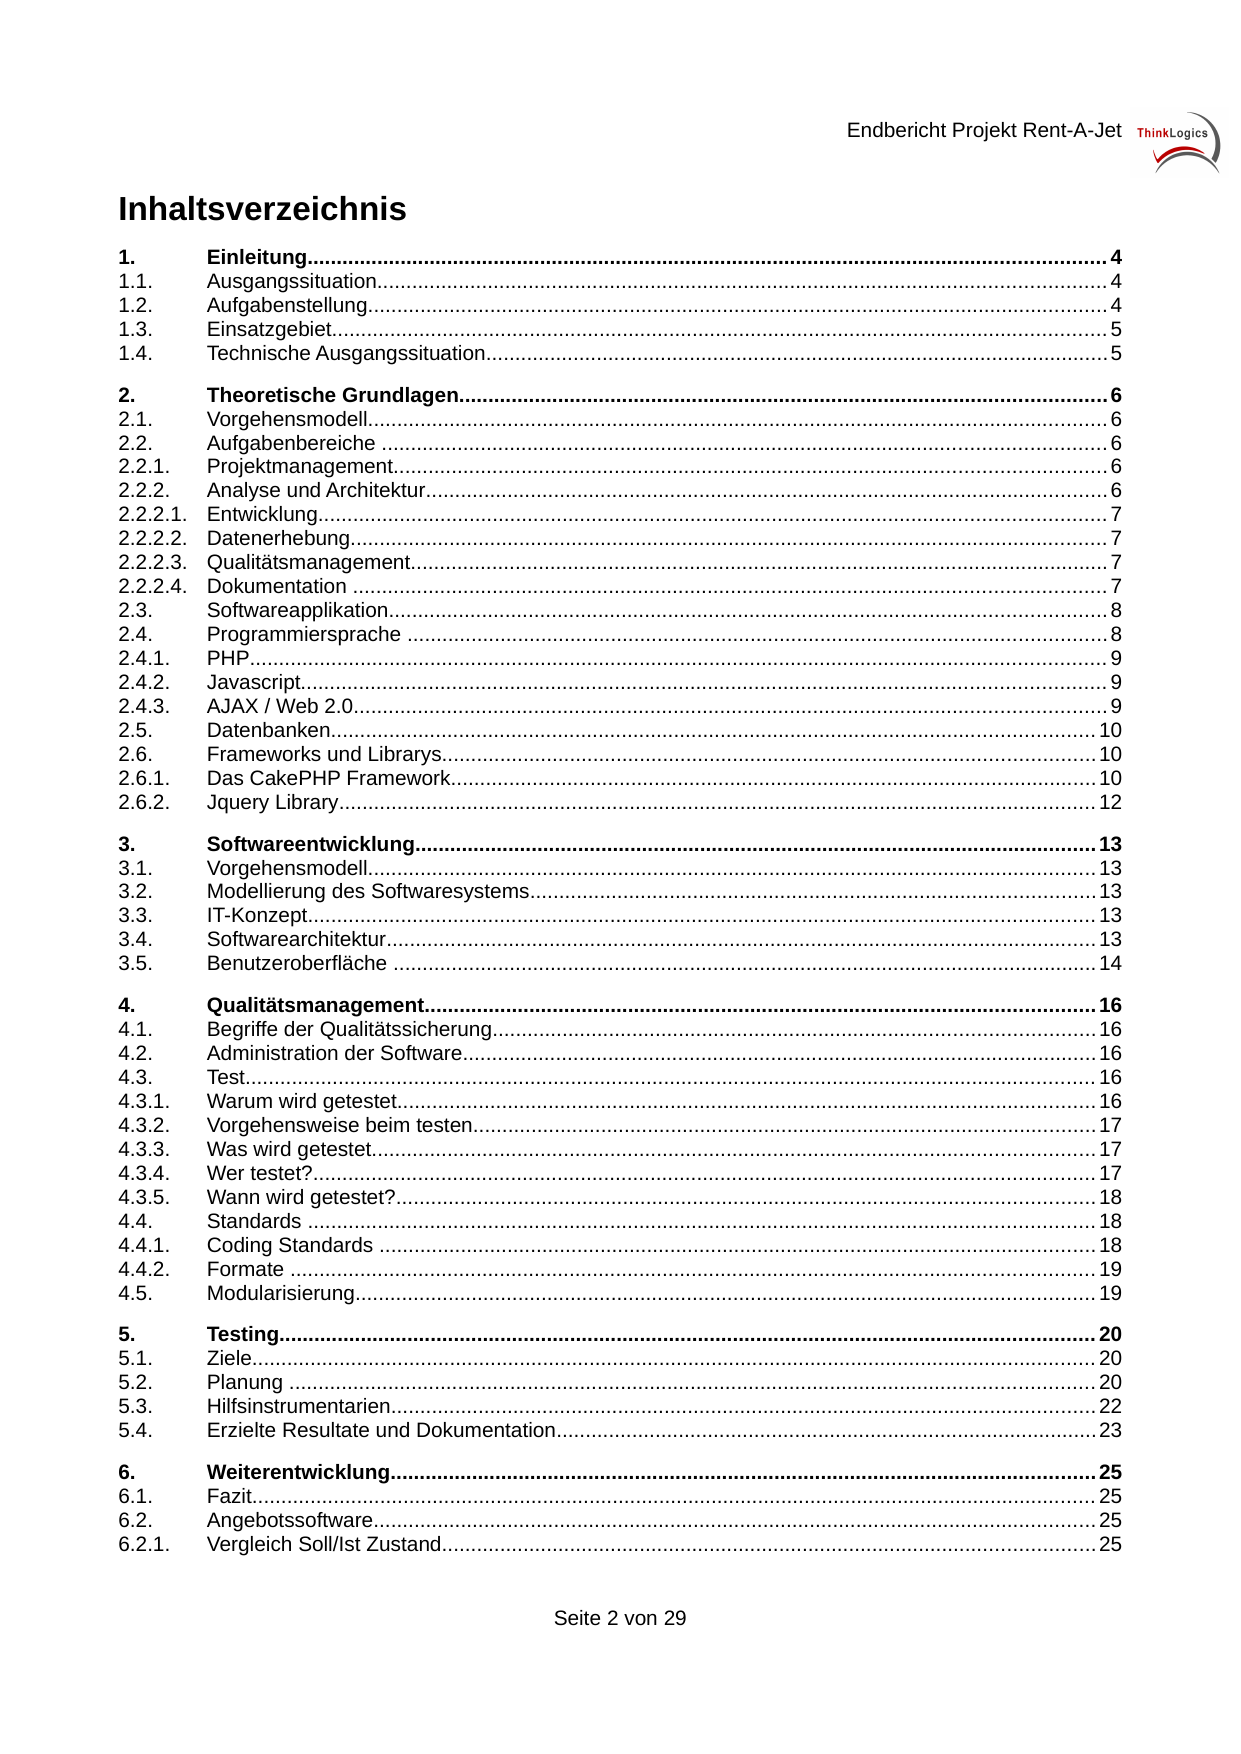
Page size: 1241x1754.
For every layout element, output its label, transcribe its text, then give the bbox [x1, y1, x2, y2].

text 4.3. Test 16 [118, 1065, 1122, 1089]
text 4.3.3. Was wird getestet 17 [118, 1137, 1122, 1161]
text 2.5. Datenbanken 10 [118, 718, 1122, 742]
text 2.4.1. PHP 9 [118, 646, 1122, 670]
text 3.1. Vorgehensmodell 13 [118, 855, 1122, 879]
text 3.2. Modellierung des Softwaresystems 13 [118, 879, 1122, 903]
text 4.5. Modularisierung 19 [118, 1280, 1122, 1304]
text 5.4. Erzielte Resultate und Dokumentation 23 [118, 1418, 1122, 1442]
text 2.3. Softwareapplikation 8 [118, 598, 1122, 622]
text 2.2.2.1. Entwicklung 7 [118, 502, 1122, 526]
text 4.2. Administration der Software 16 [118, 1041, 1122, 1065]
text 4.3.5. Wann wird getestet? 18 [118, 1184, 1122, 1208]
text 5. Testing 20 [118, 1322, 1122, 1346]
text 2.6.1. Das CakePHP Framework 10 [118, 766, 1122, 790]
text 2.2.2.4. Dokumentation 7 [118, 574, 1122, 598]
text 2.4. Programmiersprache 8 [118, 622, 1122, 646]
subtitle Inhaltsverzeichnis [118, 189, 1122, 227]
text 2.2.1. Projektmanagement 6 [118, 454, 1122, 478]
text 3.4. Softwarearchitektur 13 [118, 927, 1122, 951]
text 2.4.3. AJAX / Web 2.0 9 [118, 694, 1122, 718]
text 6. Weiterentwicklung 25 [118, 1459, 1122, 1483]
text 2.4.2. Javascript 9 [118, 670, 1122, 694]
text 3. Softwareentwicklung 13 [118, 831, 1122, 855]
text 3.5. Benutzeroberfläche 14 [118, 951, 1122, 975]
text 4.4.1. Coding Standards 18 [118, 1232, 1122, 1256]
text 2. Theoretische Grundlagen 6 [118, 382, 1122, 406]
text 1.2. Aufgabenstellung 4 [118, 293, 1122, 317]
text 1.4. Technische Ausgangssituation 5 [118, 341, 1122, 365]
text 4.3.4. Wer testet? 17 [118, 1161, 1122, 1184]
text 4.4. Standards 18 [118, 1208, 1122, 1232]
text 2.2.2. Analyse und Architektur 6 [118, 478, 1122, 502]
text 6.1. Fazit 25 [118, 1483, 1122, 1507]
text 5.1. Ziele 20 [118, 1346, 1122, 1370]
text 3.3. IT-Konzept 13 [118, 903, 1122, 927]
text 2.6.2. Jquery Library 12 [118, 790, 1122, 814]
text 2.6. Frameworks und Librarys 10 [118, 742, 1122, 766]
text 6.2. Angebotssoftware 25 [118, 1507, 1122, 1531]
text 1. Einleitung 4 [118, 245, 1122, 269]
text 2.2.2.3. Qualitätsmanagement 7 [118, 550, 1122, 574]
text 5.2. Planung 20 [118, 1370, 1122, 1394]
picture [1130, 107, 1230, 178]
text 4.3.2. Vorgehensweise beim testen 17 [118, 1113, 1122, 1137]
text 4.1. Begriffe der Qualitätssicherung 16 [118, 1017, 1122, 1041]
text 2.2.2.2. Datenerhebung 7 [118, 526, 1122, 550]
text 6.2.1. Vergleich Soll/Ist Zustand 25 [118, 1531, 1122, 1555]
text 5.3. Hilfsinstrumentarien 22 [118, 1394, 1122, 1418]
text 2.1. Vorgehensmodell 6 [118, 406, 1122, 430]
text 1.1. Ausgangssituation 4 [118, 269, 1122, 293]
text 1.3. Einsatzgebiet 5 [118, 317, 1122, 341]
text 4. Qualitätsmanagement 16 [118, 993, 1122, 1017]
text 2.2. Aufgabenbereiche 6 [118, 430, 1122, 454]
text 4.3.1. Warum wird getestet 16 [118, 1089, 1122, 1113]
text 4.4.2. Formate 19 [118, 1256, 1122, 1280]
